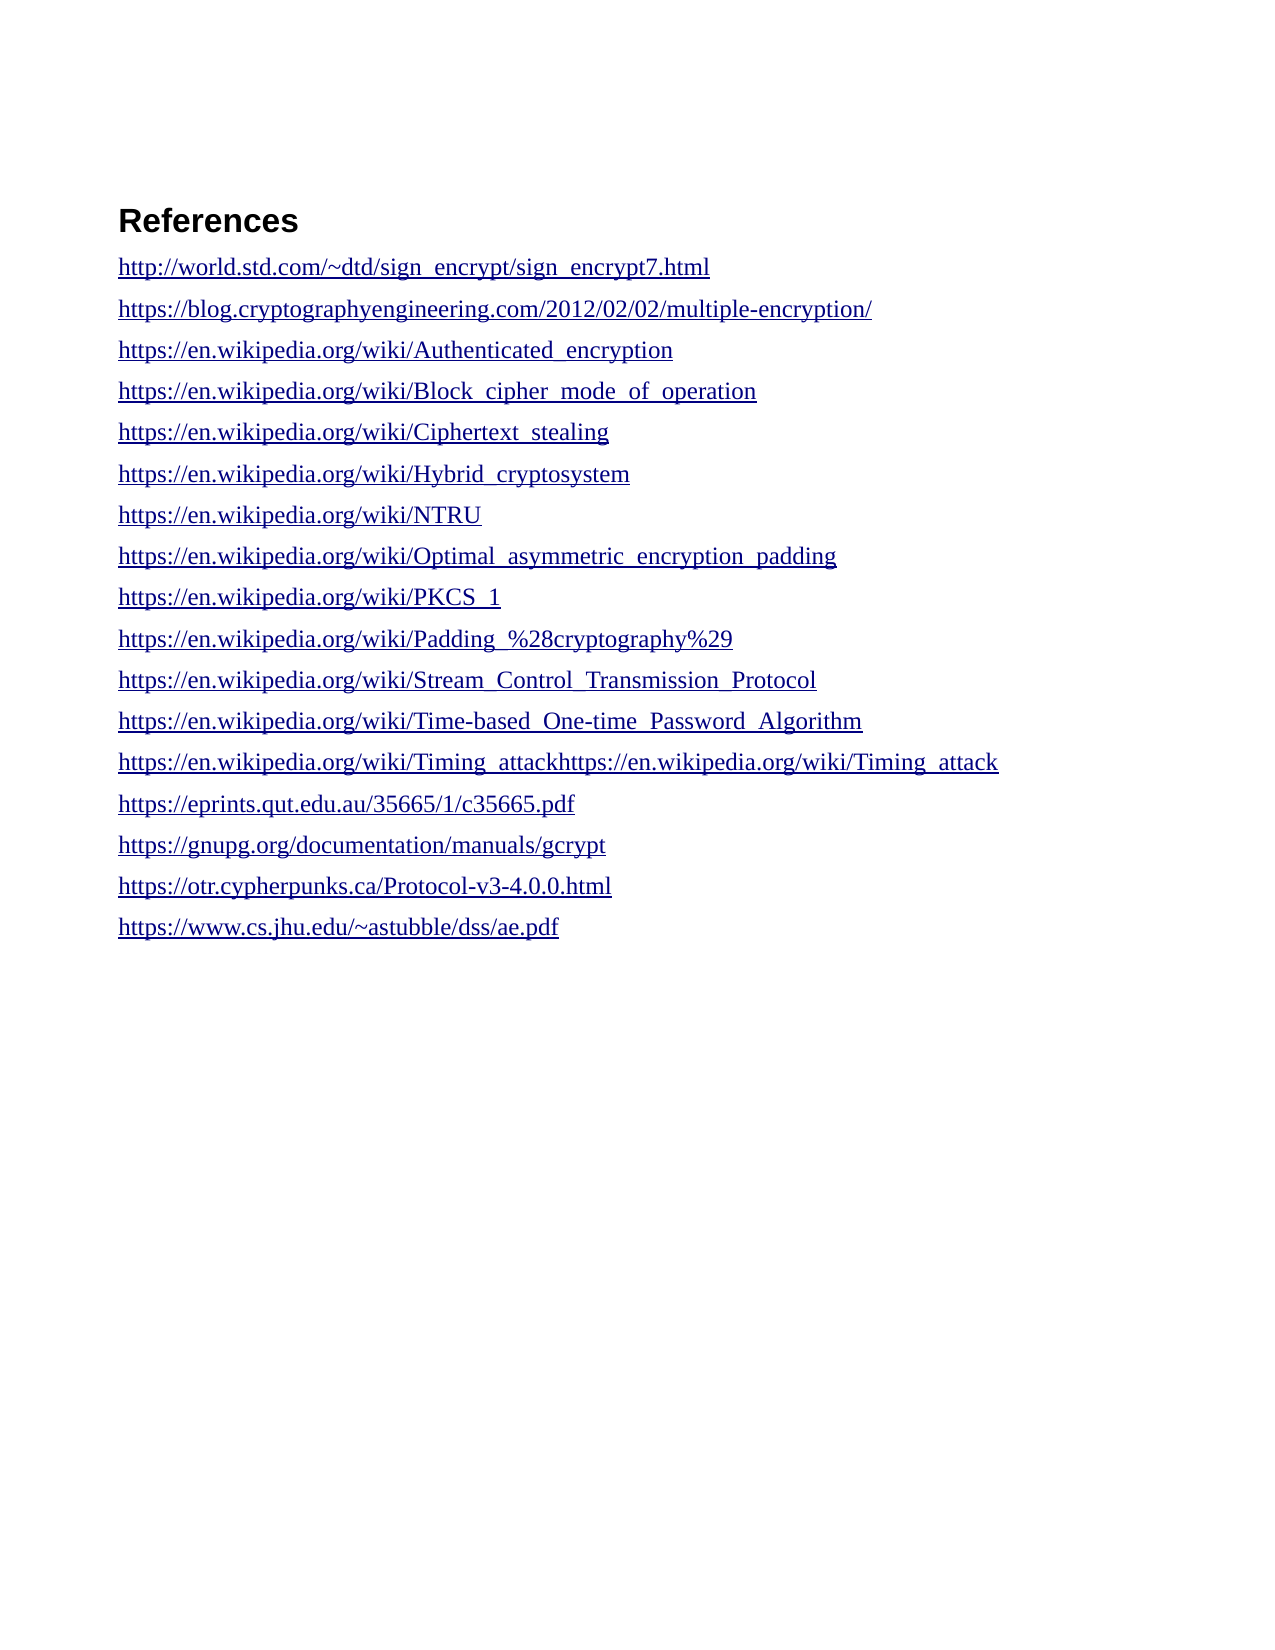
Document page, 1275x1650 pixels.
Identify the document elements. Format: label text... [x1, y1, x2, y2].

text https://eprints.qut.edu.au/35665/1/c35665.pdf [118, 789, 1157, 817]
text https://en.wikipedia.org/wiki/NTRU [118, 500, 1157, 529]
text https://en.wikipedia.org/wiki/Ciphertext_stealing [118, 417, 1157, 446]
text https://en.wikipedia.org/wiki/Padding_%28cryptography%29 [118, 624, 1157, 652]
text http://world.std.com/~dtd/sign_encrypt/sign_encrypt7.html [118, 252, 1157, 281]
text https://en.wikipedia.org/wiki/Authenticated_encryption [118, 335, 1157, 364]
subtitle References [118, 201, 1157, 240]
text https://en.wikipedia.org/wiki/Optimal_asymmetric_encryption_padding [118, 541, 1157, 570]
text https://en.wikipedia.org/wiki/Time-based_One-time_Password_Algorithm [118, 706, 1157, 735]
text https://en.wikipedia.org/wiki/Block_cipher_mode_of_operation [118, 376, 1157, 405]
text https://www.cs.jhu.edu/~astubble/dss/ae.pdf [118, 912, 1157, 941]
text https://en.wikipedia.org/wiki/Hybrid_cryptosystem [118, 459, 1157, 487]
text https://en.wikipedia.org/wiki/Timing_attackhttps://en.wikipedia.org/wiki/Timing_attack [118, 747, 1157, 776]
text https://blog.cryptographyengineering.com/2012/02/02/multiple-encryption/ [118, 294, 1157, 322]
text https://en.wikipedia.org/wiki/Stream_Control_Transmission_Protocol [118, 665, 1157, 694]
text https://gnupg.org/documentation/manuals/gcrypt [118, 830, 1157, 859]
text https://otr.cypherpunks.ca/Protocol-v3-4.0.0.html [118, 871, 1157, 900]
text https://en.wikipedia.org/wiki/PKCS_1 [118, 582, 1157, 611]
